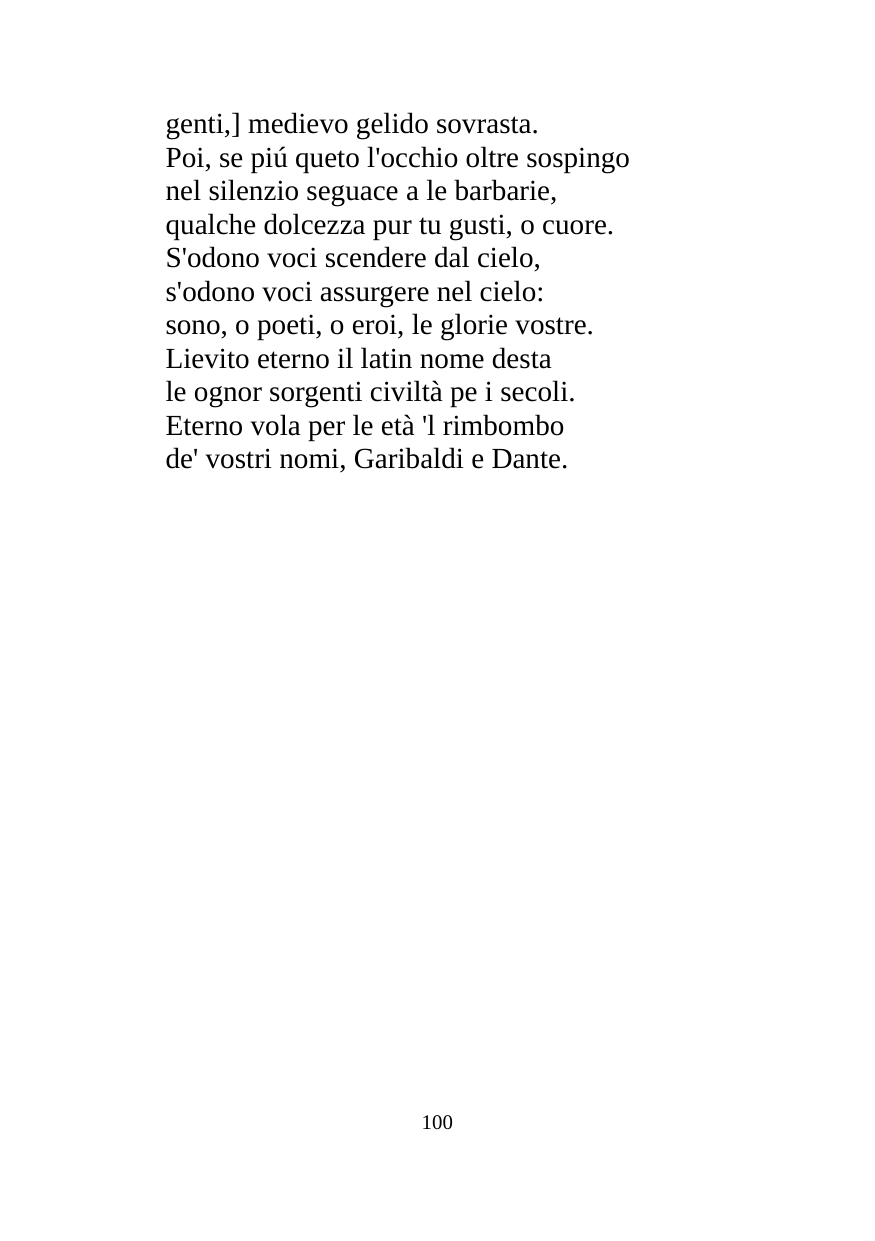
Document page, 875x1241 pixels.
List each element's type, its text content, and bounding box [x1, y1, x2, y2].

text genti,] medievo gelido sovrasta. Poi, se piú queto l'occhio oltre sospingo nel silenzio seguace a le barbarie, qualche dolcezza pur tu gusti, o cuore. S'odono voci scendere dal cielo, s'odono voci assurgere nel cielo: sono, o poeti, o eroi, le glorie vostre. Lievito eterno il latin nome desta le ognor sorgenti civiltà pe i secoli. Eterno vola per le età 'l rimbombo de' vostri nomi, Garibaldi e Dante. [165, 106, 768, 475]
